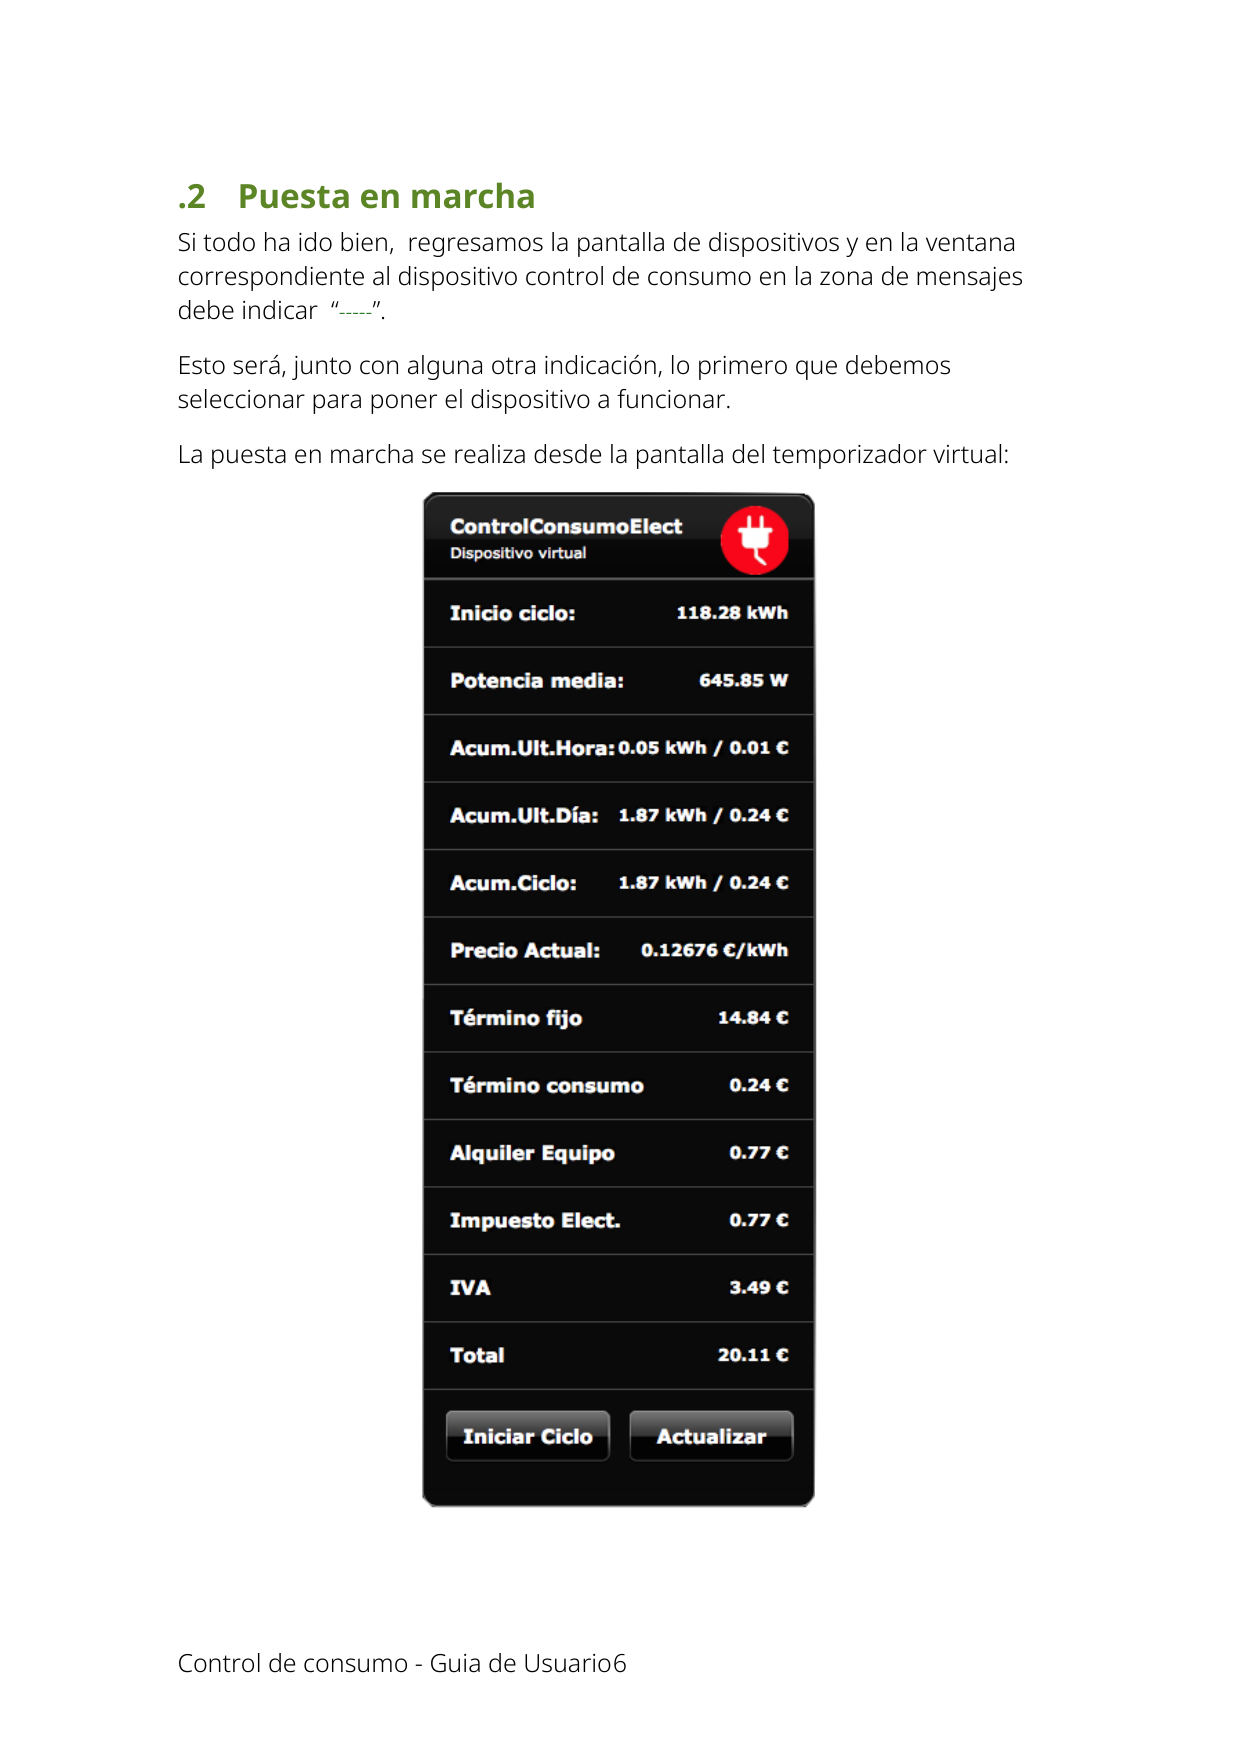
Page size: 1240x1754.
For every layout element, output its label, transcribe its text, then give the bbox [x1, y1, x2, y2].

subtitle Puesta en marcha [177, 173, 1062, 218]
text La puesta en marcha se realiza desde la pantalla del temporizador virtual: [177, 436, 1062, 470]
text Esto será, junto con alguna otra indicación, lo primero que debemos seleccionar para poner el dispositivo a funcionar. [177, 347, 1062, 415]
picture [421, 491, 819, 1510]
text Si todo ha ido bien, regresamos la pantalla de dispositivos y en la ventana correspondiente al dispositivo control de consumo en la zona de mensajes debe indicar “-----”. [177, 224, 1062, 326]
